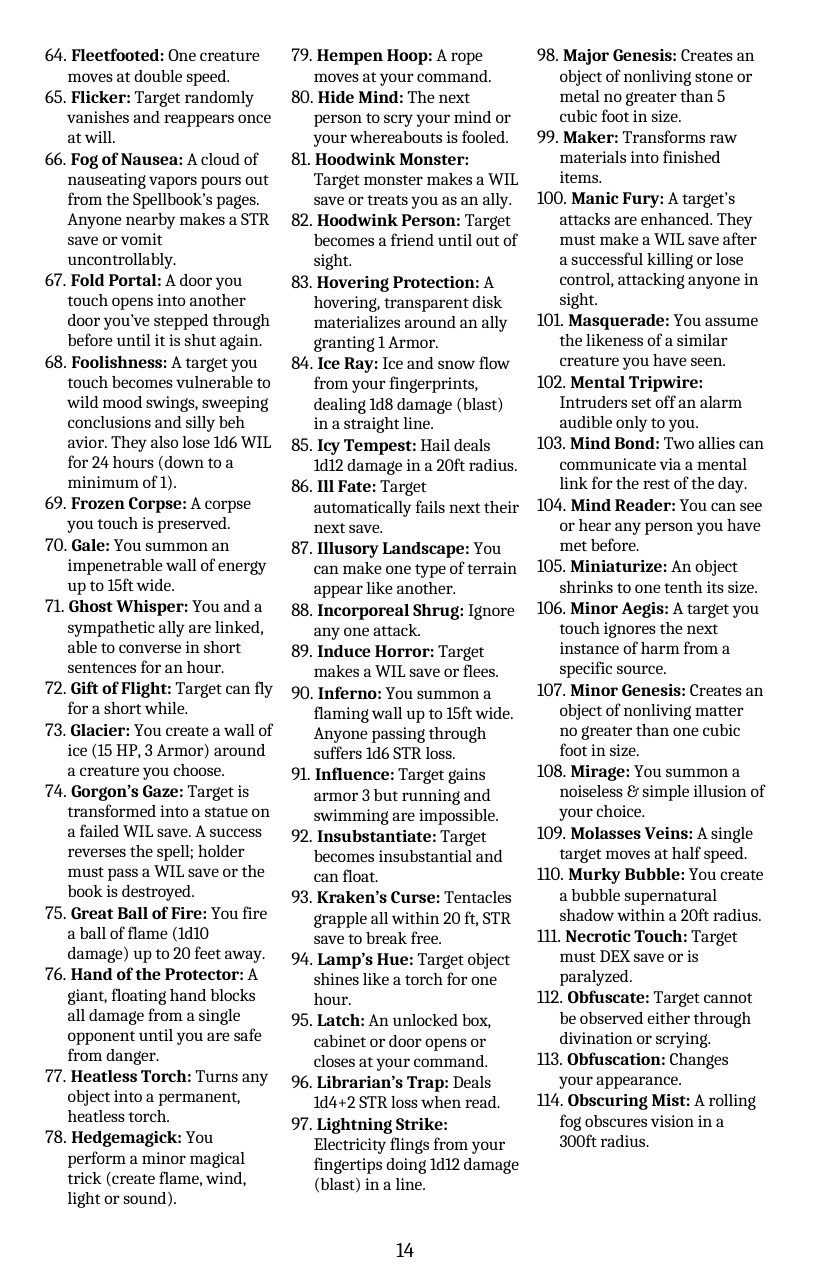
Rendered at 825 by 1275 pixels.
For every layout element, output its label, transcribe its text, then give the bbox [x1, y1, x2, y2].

list Hovering Protection: A hovering, transparent disk materializes around an ally granting 1 Armor. [291, 271, 519, 353]
list Ghost Whisper: You and a sympathetic ally are linked, able to converse in short sentences for an hour. [45, 596, 273, 677]
list Fold Portal: A door you touch opens into another door you’ve stepped through before until it is shut again. [45, 270, 273, 351]
list Glacier: You create a wall of ice (15 HP, 3 Armor) around a creature you choose. [45, 719, 273, 781]
list Mind Bond: Two allies can communicate via a mental link for the rest of the day. [537, 433, 765, 494]
list Inferno: You summon a flaming wall up to 15ft wide. Anyone passing through suffers 1d6 STR loss. [291, 682, 519, 764]
list Heatless Torch: Turns any object into a permanent, heatless torch. [45, 1065, 273, 1127]
list Latch: An unlocked box, cabinet or door opens or closes at your command. [291, 1010, 519, 1072]
list Obscuring Mist: A rolling fog obscures vision in a 300ft radius. [537, 1090, 765, 1152]
list Mind Reader: You can see or hear any person you have met before. [537, 494, 765, 556]
list Molasses Veins: A single target moves at half speed. [537, 822, 765, 864]
list Illusory Landscape: You can make one type of terrain appear like another. [291, 537, 519, 599]
list Miniaturize: An object shrinks to one tenth its size. [537, 556, 765, 597]
list Murky Bubble: You create a bubble supernatural shadow within a 20ft radius. [537, 864, 765, 925]
list Great Ball of Fire: You fire a ball of flame (1d10 damage) up to 20 feet away. [45, 902, 273, 964]
list Lightning Strike: Electricity flings from your fingertips doing 1d12 damage (blast) in a line. [291, 1113, 519, 1195]
list Gift of Flight: Target can fly for a short while. [45, 677, 273, 719]
list Masquerade: You assume the likeness of a similar creature you have seen. [537, 310, 765, 371]
list Obfuscation: Changes your appearance. [537, 1048, 765, 1090]
list Influence: Target gains armor 3 but running and swimming are impossible. [291, 764, 519, 825]
list Major Genesis: Creates an object of nonliving stone or metal no greater than 5 cubic foot in size. [537, 45, 765, 127]
list Hide Mind: The next person to scry your mind or your whereabouts is fooled. [291, 87, 519, 148]
list Flicker: Target randomly vanishes and reappears once at will. [45, 87, 273, 148]
list Kraken’s Curse: Tentacles grapple all within 20 ft, STR save to break free. [291, 887, 519, 948]
list Ill Fate: Target automatically fails next their next save. [291, 476, 519, 537]
list Gorgon’s Gaze: Target is transformed into a statue on a failed WIL save. A success reverses the spell; holder must pass a WIL save or the book is destroyed. [45, 781, 273, 902]
list Obfuscate: Target cannot be observed either through divination or scrying. [537, 987, 765, 1048]
list Hand of the Protector: A giant, floating hand blocks all damage from a single opponent until you are safe from danger. [45, 964, 273, 1065]
list Frozen Corpse: A corpse you touch is preserved. [45, 493, 273, 534]
list Mirage: You summon a noiseless & simple illusion of your choice. [537, 761, 765, 822]
list Incorporeal Shrug: Ignore any one attack. [291, 599, 519, 641]
list Insubstantiate: Target becomes insubstantial and can float. [291, 825, 519, 887]
list Foolishness: A target you touch becomes vulnerable to wild mood swings, sweeping conclusions and silly beh avior. They also lose 1d6 WIL for 24 hours (down to a minimum of 1). [45, 351, 273, 493]
list Induce Horror: Target makes a WIL save or flees. [291, 641, 519, 682]
list Hoodwink Monster: Target monster makes a WIL save or treats you as an ally. [291, 148, 519, 210]
list Manic Fury: A target’s attacks are enhanced. They must make a WIL save after a successful killing or lose control, attacking anyone in sight. [537, 188, 765, 310]
list Lamp’s Hue: Target object shines like a torch for one hour. [291, 948, 519, 1010]
list Librarian’s Trap: Deals 1d4+2 STR loss when read. [291, 1072, 519, 1113]
list Mental Tripwire: Intruders set off an alarm audible only to you. [537, 371, 765, 433]
list Minor Aegis: A target you touch ignores the next instance of harm from a specific source. [537, 597, 765, 679]
list Icy Tempest: Hail deals 1d12 damage in a 20ft radius. [291, 434, 519, 476]
list Hempen Hoop: A rope moves at your command. [291, 45, 519, 87]
list Necrotic Touch: Target must DEX save or is paralyzed. [537, 925, 765, 987]
list Hoodwink Person: Target becomes a friend until out of sight. [291, 210, 519, 271]
list Maker: Transforms raw materials into finished items. [537, 127, 765, 188]
list Minor Genesis: Creates an object of nonliving matter no greater than one cubic foot in size. [537, 679, 765, 761]
list Fleetfooted: One creature moves at double speed. [45, 45, 273, 87]
list Hedgemagick: You perform a minor magical trick (create flame, wind, light or sound). [45, 1127, 273, 1208]
list Gale: You summon an impenetrable wall of energy up to 15ft wide. [45, 534, 273, 596]
list Ice Ray: Ice and snow flow from your fingerprints, dealing 1d8 damage (blast) in a straight line. [291, 353, 519, 434]
list Fog of Nausea: A cloud of nauseating vapors pours out from the Spellbook’s pages. Anyone nearby makes a STR save or vomit uncontrollably. [45, 148, 273, 270]
